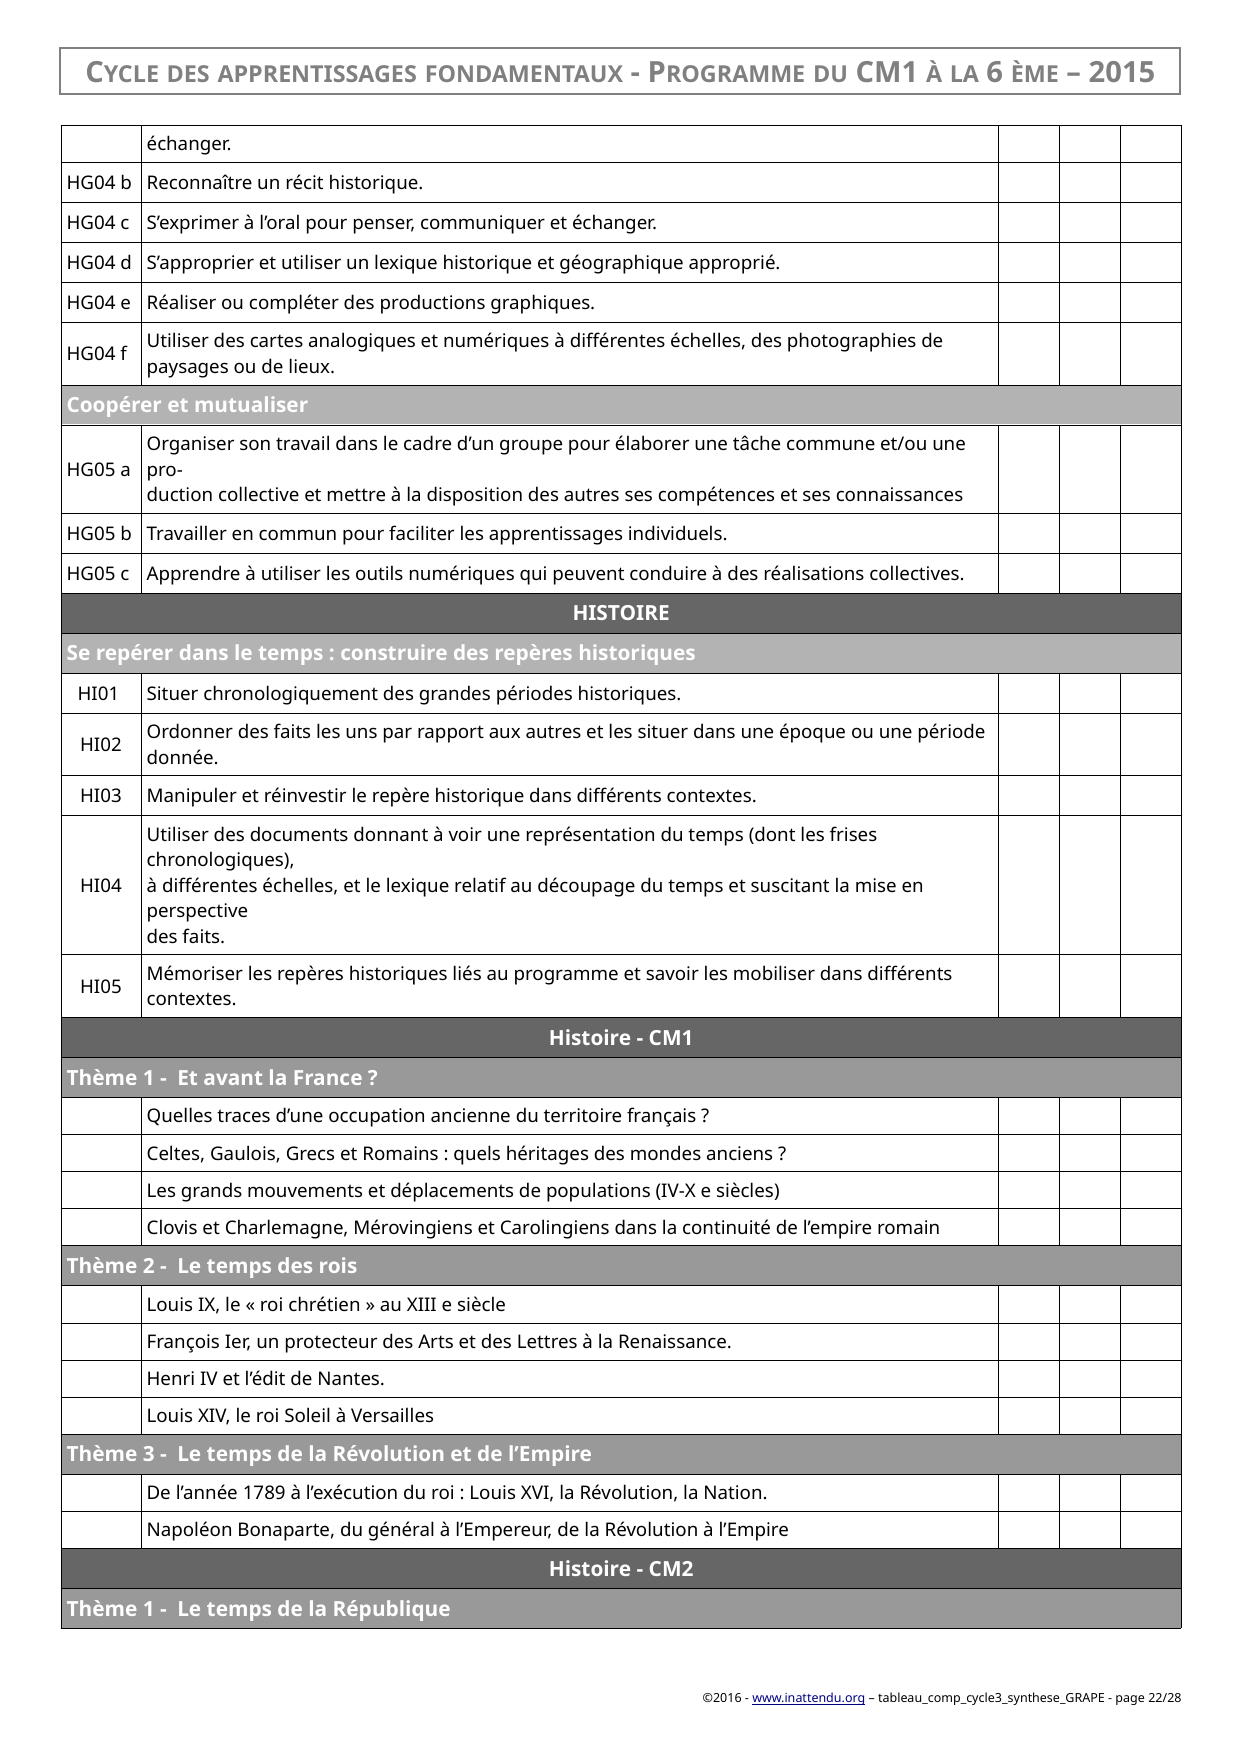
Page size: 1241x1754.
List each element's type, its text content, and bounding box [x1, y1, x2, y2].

table_cell [1121, 1398, 1181, 1434]
table_cell HI04 [62, 816, 141, 954]
table_cell [999, 426, 1059, 513]
table_cell [1060, 1512, 1120, 1548]
table_cell [1060, 323, 1120, 384]
table_cell HG04 c [62, 203, 141, 242]
table_cell [1060, 126, 1120, 162]
table_cell [1121, 126, 1181, 162]
table_cell [1121, 554, 1181, 593]
table_cell Mémoriser les repères historiques liés au programme et savoir les mobiliser dans différents contextes. [142, 955, 998, 1017]
table_cell Histoire - CM1 [62, 1018, 1181, 1057]
table_cell [1060, 1361, 1120, 1397]
table_cell [1121, 1512, 1181, 1548]
table_cell [999, 163, 1059, 202]
table_cell [1121, 955, 1181, 1017]
table_cell [1121, 1172, 1181, 1208]
table_cell HI03 [62, 776, 141, 815]
table_cell Réaliser ou compléter des productions graphiques. [142, 283, 998, 322]
table_cell [1060, 203, 1120, 242]
table_cell [1060, 514, 1120, 553]
table_cell Coopérer et mutualiser [62, 386, 1181, 424]
table_cell HG05 a [62, 426, 141, 513]
table_cell Louis IX, le « roi chrétien » au XIII e siècle [142, 1286, 998, 1322]
table_cell [1060, 1098, 1120, 1134]
table_cell [1060, 1172, 1120, 1208]
table_cell [1060, 243, 1120, 282]
table_cell [1121, 323, 1181, 384]
table_cell [1060, 1475, 1120, 1511]
table_cell [1121, 1475, 1181, 1511]
table_cell [1121, 1098, 1181, 1134]
table_cell Situer chronologiquement des grandes périodes historiques. [142, 674, 998, 713]
table_cell [1121, 1135, 1181, 1171]
table_cell [1121, 816, 1181, 954]
table_cell [1121, 203, 1181, 242]
table_cell [999, 816, 1059, 954]
table_cell [62, 126, 141, 162]
table_cell [999, 283, 1059, 322]
table_cell Henri IV et l’édit de Nantes. [142, 1361, 998, 1397]
table_cell [999, 203, 1059, 242]
table_cell [1121, 514, 1181, 553]
table_cell [999, 1324, 1059, 1359]
table_cell HI01 [62, 674, 141, 713]
table_cell Quelles traces d’une occupation ancienne du territoire français ? [142, 1098, 998, 1134]
table_cell Thème 3 - Le temps de la Révolution et de l’Empire [62, 1435, 1181, 1474]
table_cell [1121, 426, 1181, 513]
table_cell [62, 1098, 141, 1134]
table_cell [1121, 243, 1181, 282]
table_cell [62, 1135, 141, 1171]
table_cell Organiser son travail dans le cadre d’un groupe pour élaborer une tâche commune et/ou une pro- duction collective et mettre à la disposition des autres ses compétences et ses connaissances [142, 426, 998, 513]
table_cell Thème 1 - Et avant la France ? [62, 1058, 1181, 1097]
table_cell HI02 [62, 714, 141, 775]
table_cell Travailler en commun pour faciliter les apprentissages individuels. [142, 514, 998, 553]
table_cell [1121, 1209, 1181, 1245]
table_cell [1121, 1361, 1181, 1397]
table_cell Apprendre à utiliser les outils numériques qui peuvent conduire à des réalisations collectives. [142, 554, 998, 593]
table_cell Utiliser des cartes analogiques et numériques à différentes échelles, des photographies de paysages ou de lieux. [142, 323, 998, 384]
table_cell [1121, 1286, 1181, 1322]
table_cell [999, 1172, 1059, 1208]
table_cell [1060, 816, 1120, 954]
table_cell [1060, 1135, 1120, 1171]
table_cell [1060, 1398, 1120, 1434]
table_cell [1121, 776, 1181, 815]
table_cell S’exprimer à l’oral pour penser, communiquer et échanger. [142, 203, 998, 242]
table_cell Louis XIV, le roi Soleil à Versailles [142, 1398, 998, 1434]
table_cell HI05 [62, 955, 141, 1017]
table_cell [1060, 554, 1120, 593]
table_cell [62, 1286, 141, 1322]
table_cell [999, 1286, 1059, 1322]
table_cell [62, 1209, 141, 1245]
table_cell [1121, 714, 1181, 775]
table_cell Manipuler et réinvestir le repère historique dans différents contextes. [142, 776, 998, 815]
table_cell [1060, 714, 1120, 775]
table_cell Histoire - CM2 [62, 1549, 1181, 1588]
table_cell Se repérer dans le temps : construire des repères historiques [62, 634, 1181, 673]
table_cell [1060, 776, 1120, 815]
table_cell [999, 1512, 1059, 1548]
table_cell S’approprier et utiliser un lexique historique et géographique approprié. [142, 243, 998, 282]
table_cell [999, 1209, 1059, 1245]
table_cell [1121, 1324, 1181, 1359]
table_cell [999, 126, 1059, 162]
table_cell [999, 1475, 1059, 1511]
table_cell Ordonner des faits les uns par rapport aux autres et les situer dans une époque ou une période donnée. [142, 714, 998, 775]
table_cell [1121, 163, 1181, 202]
table_cell [999, 1098, 1059, 1134]
table_cell [1060, 955, 1120, 1017]
table_cell HG05 c [62, 554, 141, 593]
table_cell [62, 1324, 141, 1359]
table_cell [1060, 283, 1120, 322]
table_cell Utiliser des documents donnant à voir une représentation du temps (dont les frises chronologiques), à différentes échelles, et le lexique relatif au découpage du temps et suscitant la mise en perspective des faits. [142, 816, 998, 954]
table_cell HG04 d [62, 243, 141, 282]
table_cell De l’année 1789 à l’exécution du roi : Louis XVI, la Révolution, la Nation. [142, 1475, 998, 1511]
table_cell Les grands mouvements et déplacements de populations (IV-X e siècles) [142, 1172, 998, 1208]
table_cell [999, 1398, 1059, 1434]
table_cell [999, 514, 1059, 553]
table_cell Clovis et Charlemagne, Mérovingiens et Carolingiens dans la continuité de l’empire romain [142, 1209, 998, 1245]
table_cell HG04 f [62, 323, 141, 384]
table_cell [999, 1361, 1059, 1397]
table_cell [999, 776, 1059, 815]
table_cell [999, 554, 1059, 593]
table_cell HG05 b [62, 514, 141, 553]
table_cell [62, 1475, 141, 1511]
table_cell [62, 1361, 141, 1397]
table_cell échanger. [142, 126, 998, 162]
table_cell [999, 1135, 1059, 1171]
table_cell [62, 1172, 141, 1208]
table_cell [1060, 426, 1120, 513]
table_cell HG04 e [62, 283, 141, 322]
table_cell Celtes, Gaulois, Grecs et Romains : quels héritages des mondes anciens ? [142, 1135, 998, 1171]
table_cell [1060, 1324, 1120, 1359]
table_cell [1060, 674, 1120, 713]
table_cell Thème 1 - Le temps de la République [62, 1589, 1181, 1628]
table_cell Reconnaître un récit historique. [142, 163, 998, 202]
table_cell [1060, 163, 1120, 202]
table_cell [999, 323, 1059, 384]
table_cell [62, 1512, 141, 1548]
table_cell [1121, 674, 1181, 713]
table_cell [999, 243, 1059, 282]
table_cell [1060, 1286, 1120, 1322]
table_cell [62, 1398, 141, 1434]
table_cell [999, 955, 1059, 1017]
table_cell [1121, 283, 1181, 322]
table_cell Napoléon Bonaparte, du général à l’Empereur, de la Révolution à l’Empire [142, 1512, 998, 1548]
table_cell HG04 b [62, 163, 141, 202]
table_cell Thème 2 - Le temps des rois [62, 1246, 1181, 1285]
table_cell [999, 674, 1059, 713]
table_cell HISTOIRE [62, 594, 1181, 633]
table_cell [999, 714, 1059, 775]
table_cell [1060, 1209, 1120, 1245]
table_cell François Ier, un protecteur des Arts et des Lettres à la Renaissance. [142, 1324, 998, 1359]
